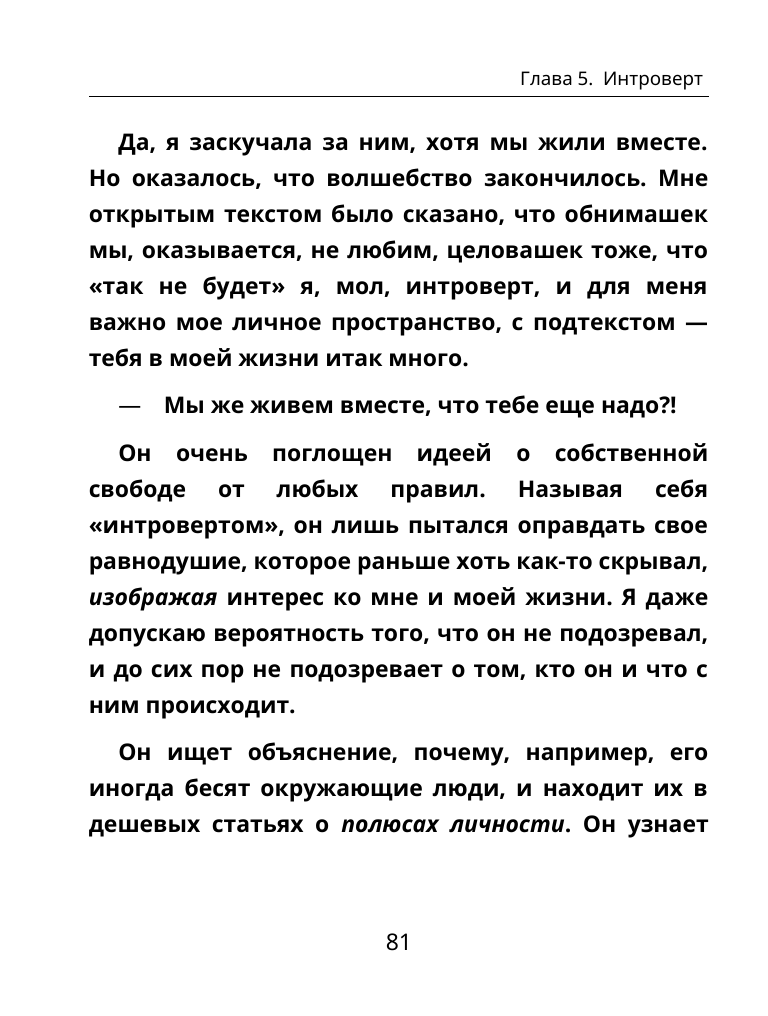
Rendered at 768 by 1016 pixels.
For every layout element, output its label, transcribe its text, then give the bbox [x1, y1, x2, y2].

text Он очень поглощен идеей о собственной свободе от любых правил. Называя себя «интровертом», он лишь пытался оправдать свое равнодушие, которое раньше хоть как-то скрывал, изображая интерес ко мне и моей жизни. Я даже допускаю вероятность того, что он не подозревал, и до сих пор не подозревает о том, кто он и что с ним происходит. [88, 437, 709, 720]
list Мы же живем вместе, что тебе еще надо?! [88, 389, 709, 421]
text Да, я заскучала за ним, хотя мы жили вместе. Но оказалось, что волшебство закончилось. Мне открытым текстом было сказано, что обнимашек мы, оказывается, не любим, целовашек тоже, что «так не будет» я, мол, интроверт, и для меня важно мое личное пространство, с подтекстом — тебя в моей жизни итак много. [88, 126, 709, 373]
text Он ищет объяснение, почему, например, его иногда бесят окружающие люди, и находит их в дешевых статьях о полюсах личности. Он узнает [88, 736, 709, 839]
